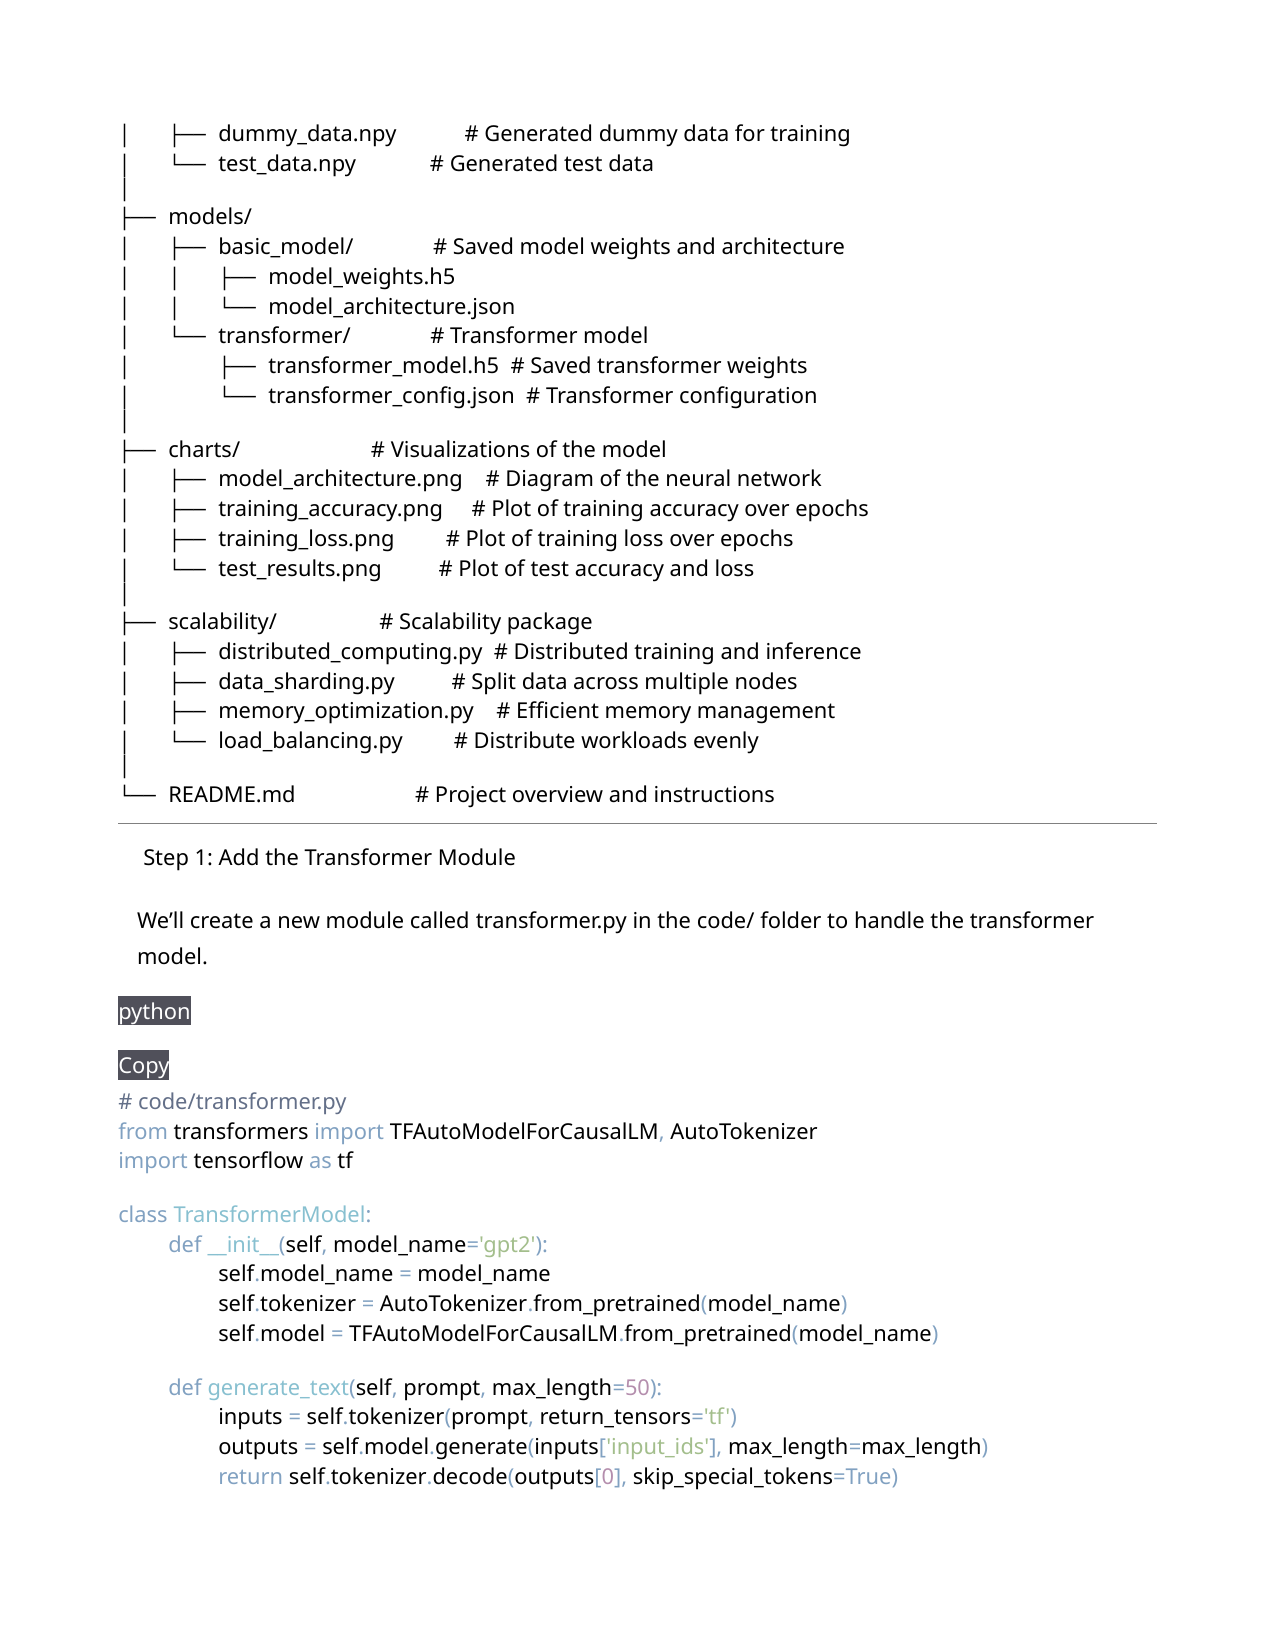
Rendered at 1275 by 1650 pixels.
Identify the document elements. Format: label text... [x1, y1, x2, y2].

text │ ├── training_loss.png # Plot of training loss over epochs [118, 523, 1157, 553]
text │ └── transformer/ # Transformer model [118, 321, 1157, 350]
text │ [118, 755, 1157, 779]
text def generate_text(self, prompt, max_length=50): [118, 1371, 1157, 1401]
text │ ├── dummy_data.npy # Generated dummy data for training [118, 118, 1157, 148]
text │ ├── memory_optimization.py # Efficient memory management [118, 696, 1157, 725]
text ├── charts/ # Visualizations of the model [118, 433, 1157, 463]
text │ ├── basic_model/ # Saved model weights and architecture [118, 231, 1157, 261]
text Copy [118, 1050, 1157, 1080]
text │ [118, 582, 1157, 606]
text self.model = TFAutoModelForCausalLM.from_pretrained(model_name) [118, 1318, 1157, 1348]
subtitle Step 1: Add the Transformer Module [143, 842, 1157, 872]
text from transformers import TFAutoModelForCausalLM, AutoTokenizer [118, 1116, 1157, 1145]
text ├── models/ [118, 201, 1157, 231]
text │ │ └── model_architecture.json [118, 291, 1157, 321]
text self.model_name = model_name [118, 1258, 1157, 1288]
text │ [118, 410, 124, 433]
text │ [125, 410, 1157, 433]
text │ └── load_balancing.py # Distribute workloads evenly [118, 725, 1157, 755]
text │ ├── model_architecture.png # Diagram of the neural network [118, 463, 1157, 493]
text class TransformerModel: [118, 1199, 1157, 1229]
text import tensorflow as tf [118, 1145, 1157, 1175]
text We’ll create a new module called transformer.py in the code/ folder to handle the transformer model. [137, 905, 1157, 971]
text │ [125, 178, 1157, 201]
text │ ├── data_sharding.py # Split data across multiple nodes [118, 666, 1157, 696]
text ├── scalability/ # Scalability package [118, 606, 1157, 636]
text │ │ ├── model_weights.h5 [118, 261, 1157, 291]
text │ [118, 178, 124, 201]
text │ └── test_data.npy # Generated test data [118, 148, 1157, 178]
text └── README.md # Project overview and instructions [118, 779, 1157, 808]
text self.tokenizer = AutoTokenizer.from_pretrained(model_name) [118, 1288, 1157, 1318]
text │ ├── training_accuracy.png # Plot of training accuracy over epochs [118, 493, 1157, 523]
text # code/transformer.py [118, 1086, 1157, 1116]
text return self.tokenizer.decode(outputs[0], skip_special_tokens=True) [118, 1461, 1157, 1491]
text inputs = self.tokenizer(prompt, return_tensors='tf') [118, 1401, 1157, 1431]
text │ ├── transformer_model.h5 # Saved transformer weights [118, 350, 1157, 380]
text │ ├── distributed_computing.py # Distributed training and inference [118, 636, 1157, 666]
text def __init__(self, model_name='gpt2'): [118, 1229, 1157, 1258]
text python [118, 996, 1157, 1025]
text outputs = self.model.generate(inputs['input_ids'], max_length=max_length) [118, 1431, 1157, 1461]
text │ └── test_results.png # Plot of test accuracy and loss [118, 553, 1157, 582]
text │ └── transformer_config.json # Transformer configuration [118, 380, 1157, 410]
